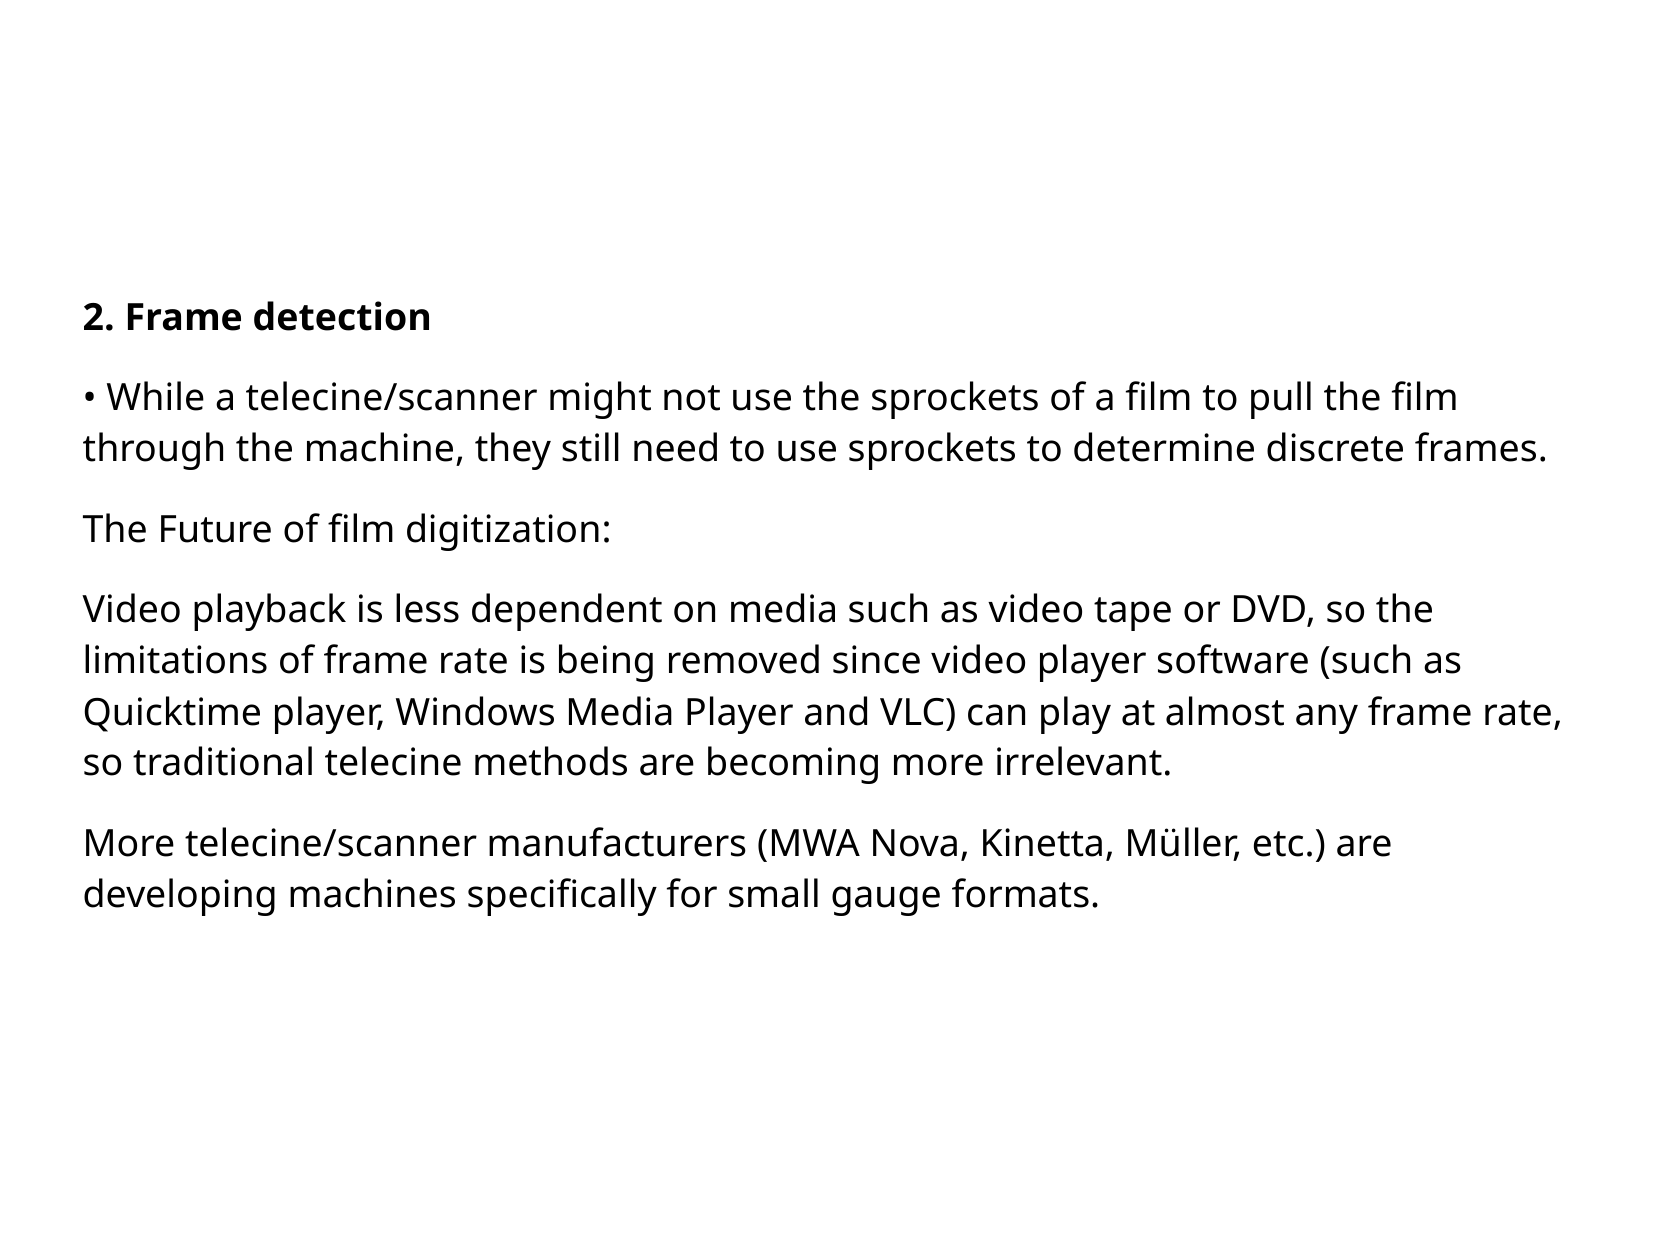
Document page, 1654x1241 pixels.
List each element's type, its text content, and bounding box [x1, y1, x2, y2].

list 2. Frame detection • While a telecine/scanner might not use the sprockets of a film to pull the film through the machine, they still need to use sprockets to determine discrete frames. The Future of film digitization: Video playback is less dependent on media such as video tape or DVD, so the limitations of frame rate is being removed since video player software (such as Quicktime player, Windows Media Player and VLC) can play at almost any frame rate, so traditional telecine methods are becoming more irrelevant. More telecine/scanner manufacturers (MWA Nova, Kinetta, Müller, etc.) are developing machines specifically for small gauge formats. [82, 290, 1571, 1109]
